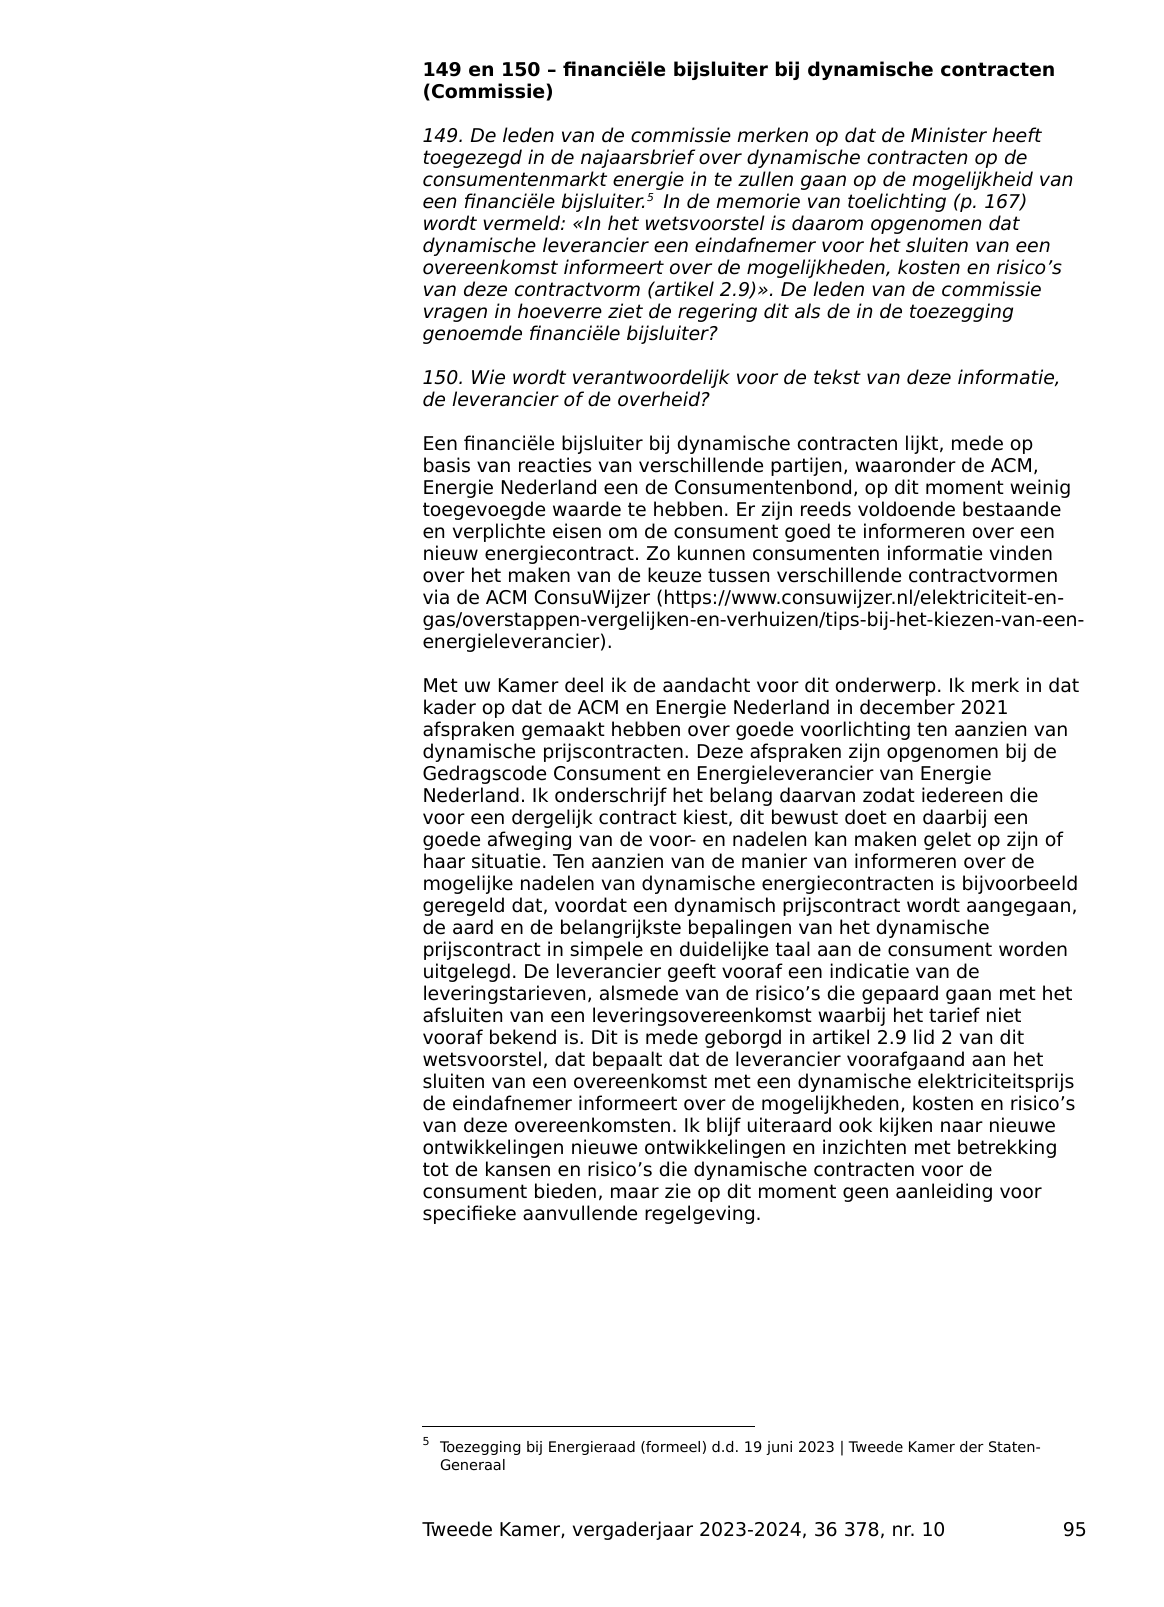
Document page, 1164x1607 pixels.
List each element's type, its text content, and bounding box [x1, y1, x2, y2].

subtitle 150. Wie wordt verantwoordelijk voor de tekst van deze informatie, de leverancier of de overheid? [422, 367, 1087, 411]
text Een financiële bijsluiter bij dynamische contracten lijkt, mede op basis van reacties van verschillende partijen, waaronder de ACM, Energie Nederland een de Consumentenbond, op dit moment weinig toegevoegde waarde te hebben. Er zijn reeds voldoende bestaande en verplichte eisen om de consument goed te informeren over een nieuw energiecontract. Zo kunnen consumenten informatie vinden over het maken van de keuze tussen verschillende contractvormen via de ACM ConsuWijzer (https://www.consuwijzer.nl/elektriciteit-en-gas/overstappen-vergelijken-en-verhuizen/tips-bij-het-kiezen-van-een-energieleverancier). [422, 433, 1087, 653]
text Met uw Kamer deel ik de aandacht voor dit onderwerp. Ik merk in dat kader op dat de ACM en Energie Nederland in december 2021 afspraken gemaakt hebben over goede voorlichting ten aanzien van dynamische prijscontracten. Deze afspraken zijn opgenomen bij de Gedragscode Consument en Energieleverancier van Energie Nederland. Ik onderschrijf het belang daarvan zodat iedereen die voor een dergelijk contract kiest, dit bewust doet en daarbij een goede afweging van de voor- en nadelen kan maken gelet op zijn of haar situatie. Ten aanzien van de manier van informeren over de mogelijke nadelen van dynamische energiecontracten is bijvoorbeeld geregeld dat, voordat een dynamisch prijscontract wordt aangegaan, de aard en de belangrijkste bepalingen van het dynamische prijscontract in simpele en duidelijke taal aan de consument worden uitgelegd. De leverancier geeft vooraf een indicatie van de leveringstarieven, alsmede van de risico’s die gepaard gaan met het afsluiten van een leveringsovereenkomst waarbij het tarief niet vooraf bekend is. Dit is mede geborgd in artikel 2.9 lid 2 van dit wetsvoorstel, dat bepaalt dat de leverancier voorafgaand aan het sluiten van een overeenkomst met een dynamische elektriciteitsprijs de eindafnemer informeert over de mogelijkheden, kosten en risico’s van deze overeenkomsten. Ik blijf uiteraard ook kijken naar nieuwe ontwikkelingen nieuwe ontwikkelingen en inzichten met betrekking tot de kansen en risico’s die dynamische contracten voor de consument bieden, maar zie op dit moment geen aanleiding voor specifieke aanvullende regelgeving. [422, 675, 1087, 1225]
text Toezegging bij Energieraad (formeel) d.d. 19 juni 2023 | Tweede Kamer der Staten-Generaal [422, 1435, 1087, 1474]
subtitle 149 en 150 – financiële bijsluiter bij dynamische contracten (Commissie) [422, 59, 1087, 103]
subtitle 149. De leden van de commissie merken op dat de Minister heeft toegezegd in de najaarsbrief over dynamische contracten op de consumentenmarkt energie in te zullen gaan op de mogelijkheid van een financiële bijsluiter. In de memorie van toelichting (p. 167) wordt vermeld: «In het wetsvoorstel is daarom opgenomen dat dynamische leverancier een eindafnemer voor het sluiten van een overeenkomst informeert over de mogelijkheden, kosten en risico’s van deze contractvorm (artikel 2.9)». De leden van de commissie vragen in hoeverre ziet de regering dit als de in de toezegging genoemde financiële bijsluiter? [422, 125, 1087, 345]
